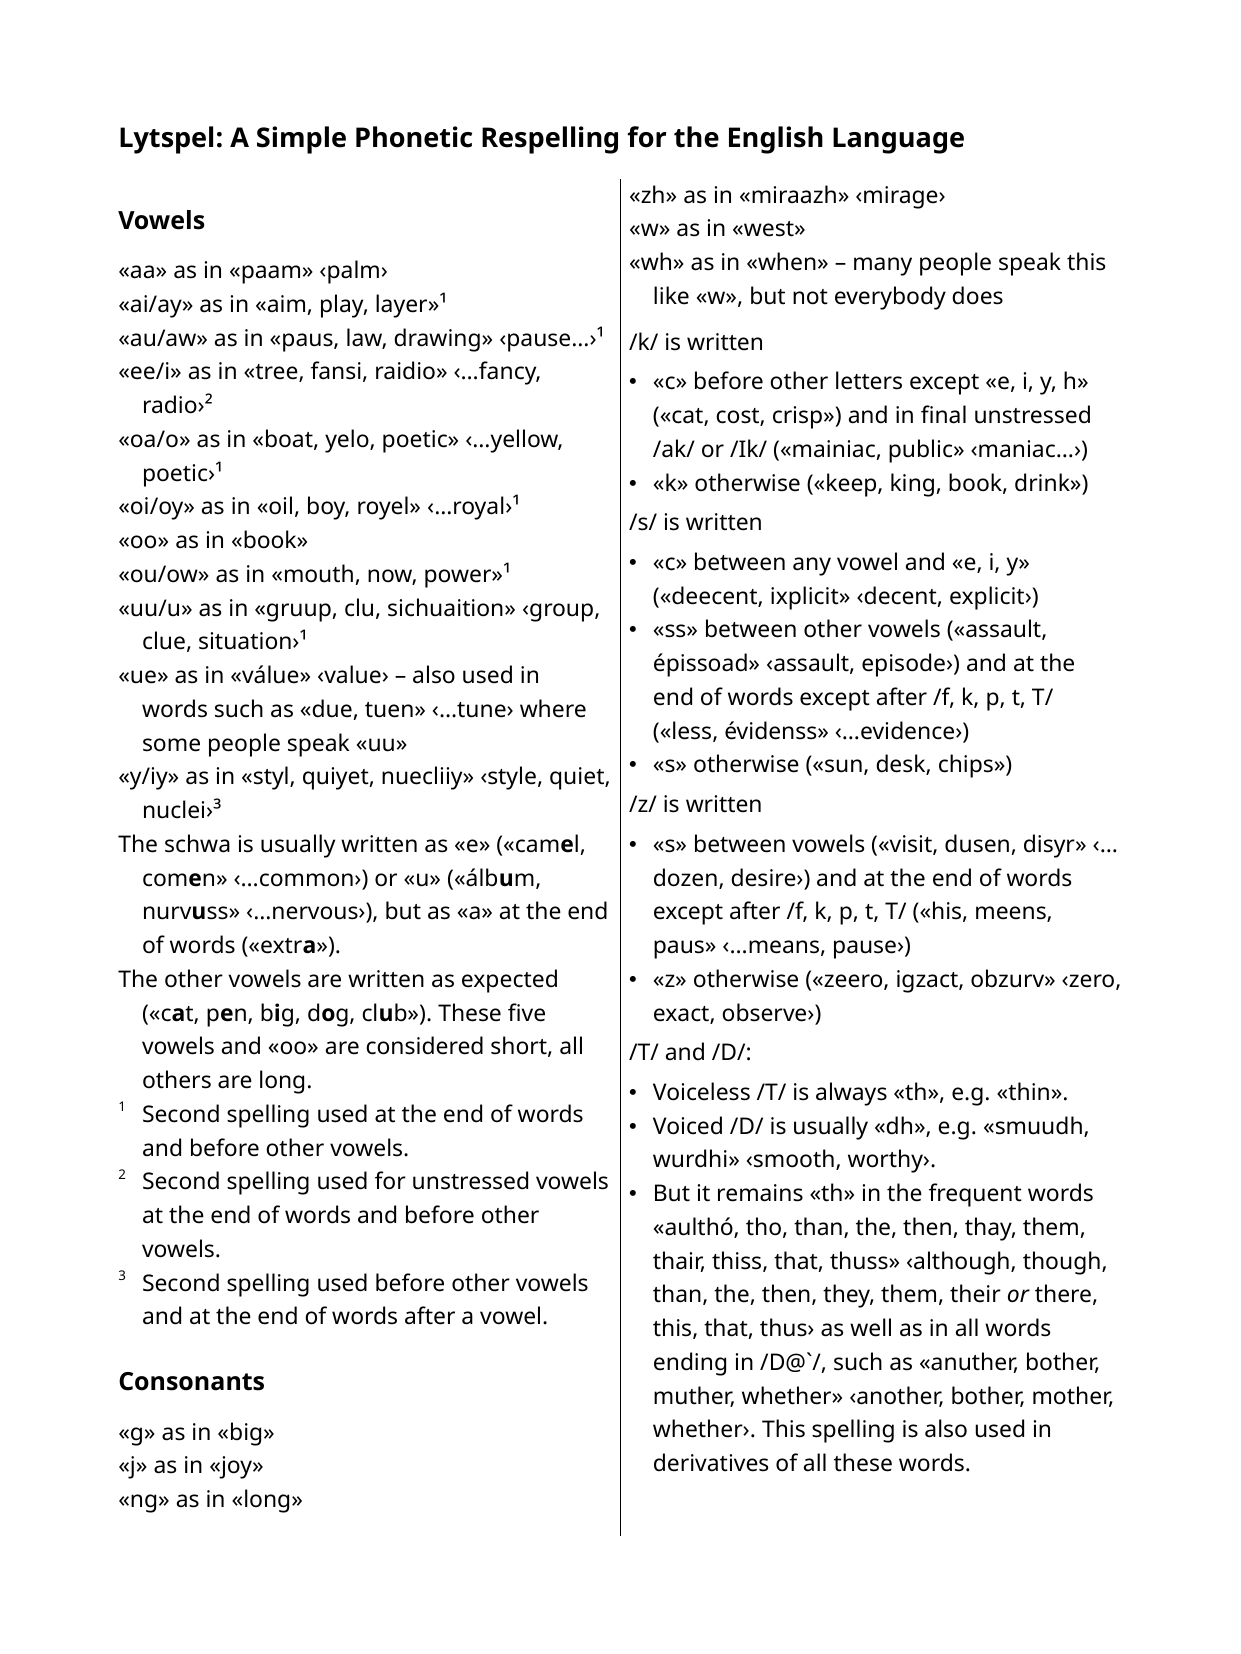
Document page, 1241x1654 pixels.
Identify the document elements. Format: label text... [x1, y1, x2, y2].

text «g» as in «big» [118, 1415, 611, 1447]
text The schwa is usually written as «e» («camel, comen» ‹…common›) or «u» («álbum, nurvuss» ‹…nervous›), but as «a» at the end of words («extra»). [118, 828, 611, 960]
text «w» as in «west» [629, 212, 1122, 244]
list «ss» between other vowels («assault, épissoad» ‹assault, episode›) and at the end of words except after /f, k, p, t, T/ («less, évidenss» ‹…evidence›) [629, 613, 1122, 746]
text 1 Second spelling used at the end of words and before other vowels. [118, 1098, 611, 1163]
text /T/ and /D/: [629, 1036, 1122, 1067]
text «ue» as in «válue» ‹value› – also used in words such as «due, tuen» ‹…tune› where some people speak «uu» [118, 659, 611, 758]
text «au/aw» as in «paus, law, drawing» ‹pause…›¹ [118, 322, 611, 353]
text «ai/ay» as in «aim, play, layer»¹ [118, 288, 611, 319]
text «uu/u» as in «gruup, clu, sichuaition» ‹group, clue, situation›¹ [118, 592, 611, 657]
text «ee/i» as in «tree, fansi, raidio» ‹…fancy, radio›² [118, 355, 611, 420]
text «zh» as in «miraazh» ‹mirage› [629, 179, 1122, 210]
text /z/ is written [629, 788, 1122, 819]
text 3 Second spelling used before other vowels and at the end of words after a vowel. [118, 1267, 611, 1332]
text «aa» as in «paam» ‹palm› [118, 254, 611, 285]
list Voiceless /T/ is always «th», e.g. «thin». [629, 1076, 1122, 1107]
list «k» otherwise («keep, king, book, drink») [629, 466, 1122, 498]
list «c» between any vowel and «e, i, y» («deecent, ixplicit» ‹decent, explicit›) [629, 546, 1122, 611]
text The other vowels are written as expected («cat, pen, big, dog, club»). These five vowels and «oo» are considered short, all others are long. [118, 963, 611, 1095]
text 2 Second spelling used for unstressed vowels at the end of words and before other vowels. [118, 1165, 611, 1264]
text /s/ is written [629, 506, 1122, 537]
list «s» otherwise («sun, desk, chips») [629, 748, 1122, 779]
list «s» between vowels («visit, dusen, disyr» ‹…dozen, desire›) and at the end of words except after /f, k, p, t, T/ («his, meens, paus» ‹…means, pause›) [629, 828, 1122, 960]
subtitle Consonants [118, 1364, 611, 1398]
subtitle Vowels [118, 202, 611, 236]
text «ou/ow» as in «mouth, now, power»¹ [118, 558, 611, 589]
text «wh» as in «when» – many people speak this like «w», but not everybody does [629, 246, 1122, 311]
text /k/ is written [629, 326, 1122, 357]
list «c» before other letters except «e, i, y, h» («cat, cost, crisp») and in final unstressed /ak/ or /Ik/ («mainiac, public» ‹maniac…›) [629, 365, 1122, 464]
text «j» as in «joy» [118, 1449, 611, 1480]
list But it remains «th» in the frequent words «aulthó, tho, than, the, then, thay, them, thair, thiss, that, thuss» ‹although, though, than, the, then, they, them, their or there, this, that, thus› as well as in all words ending in /⁠D@`/, such as «anuther, bother, muther, whether» ‹another, bother, mother, whether›. This spelling is also used in derivatives of all these words. [629, 1177, 1122, 1478]
text «oo» as in «book» [118, 524, 611, 555]
list Voiced /D/ is usually «dh», e.g. «smuudh, wurdhi» ‹smooth, worthy›. [629, 1109, 1122, 1174]
text «oa/o» as in «boat, yelo, poetic» ‹…yellow, poetic›¹ [118, 423, 611, 488]
text «ng» as in «long» [118, 1483, 611, 1514]
text «y/iy» as in «styl, quiyet, nuecliiy» ‹style, quiet, nuclei›³ [118, 760, 611, 825]
text «oi/oy» as in «oil, boy, royel» ‹…royal›¹ [118, 490, 611, 522]
list «z» otherwise («zeero, igzact, obzurv» ‹zero, exact, observe›) [629, 963, 1122, 1028]
